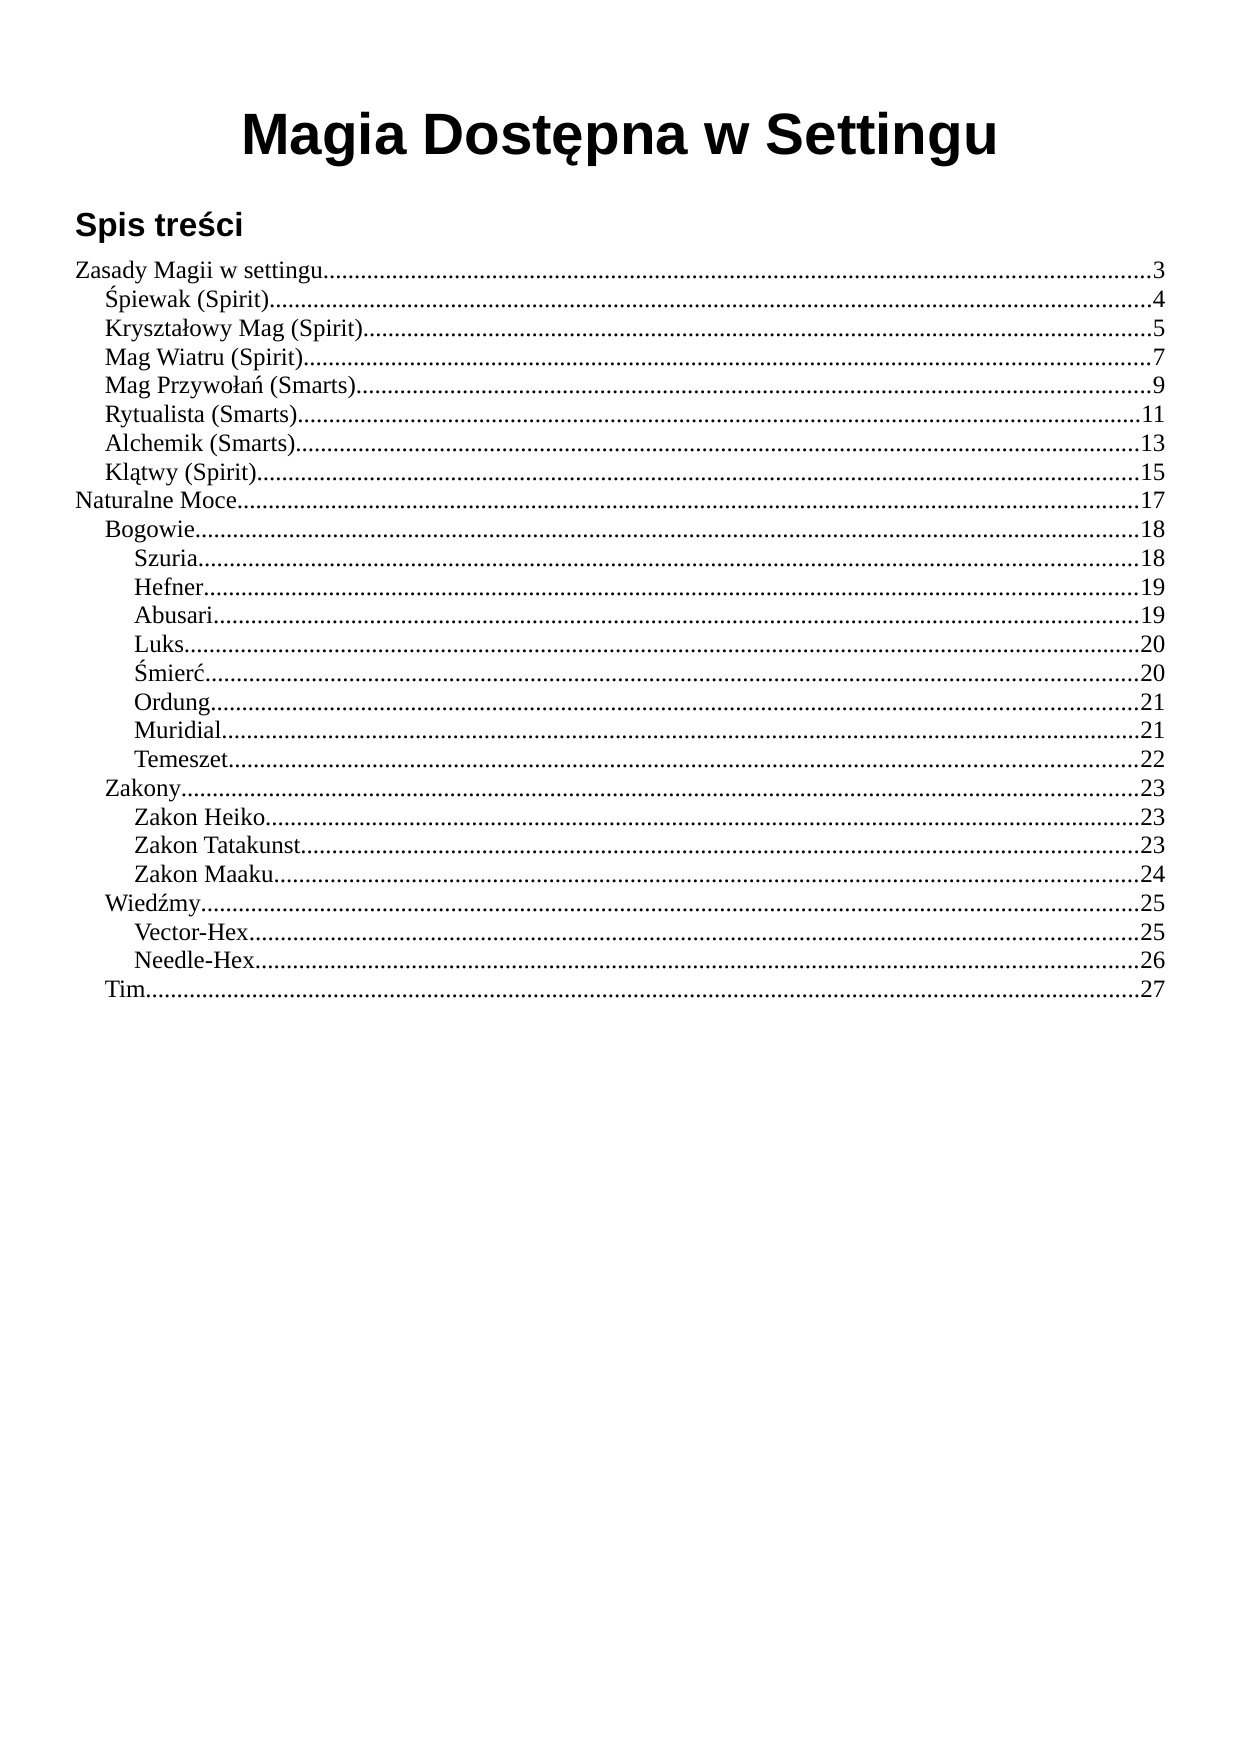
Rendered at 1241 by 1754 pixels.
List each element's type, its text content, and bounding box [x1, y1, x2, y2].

text Abusari 19 [134, 601, 1165, 629]
text Zakon Maaku 24 [134, 859, 1165, 888]
text Tim 27 [104, 974, 1165, 1003]
text Zasady Magii w settingu 3 [75, 256, 1165, 284]
text Hefner 19 [134, 572, 1165, 601]
text Luks 20 [134, 629, 1165, 658]
text Vector-Hex 25 [134, 917, 1165, 946]
text Klątwy (Spirit) 15 [104, 457, 1165, 486]
title Magia Dostępna w Settingu [75, 100, 1165, 167]
text Naturalne Moce 17 [75, 486, 1165, 514]
text Wiedźmy 25 [104, 888, 1165, 917]
text Kryształowy Mag (Spirit) 5 [104, 313, 1165, 342]
text Bogowie 18 [104, 514, 1165, 543]
text Ordung 21 [134, 687, 1165, 716]
text Zakon Tatakunst 23 [134, 831, 1165, 859]
text Mag Przywołań (Smarts) 9 [104, 371, 1165, 399]
text Zakony 23 [104, 773, 1165, 802]
text Śmierć 20 [134, 658, 1165, 687]
text Śpiewak (Spirit) 4 [104, 284, 1165, 313]
text Temeszet 22 [134, 744, 1165, 773]
text Muridial 21 [134, 716, 1165, 744]
text Needle-Hex 26 [134, 946, 1165, 974]
text Alchemik (Smarts) 13 [104, 428, 1165, 457]
text Zakon Heiko 23 [134, 802, 1165, 831]
text Rytualista (Smarts) 11 [104, 399, 1165, 428]
text Mag Wiatru (Spirit) 7 [104, 342, 1165, 371]
subtitle Spis treści [75, 204, 1165, 243]
text Szuria 18 [134, 543, 1165, 572]
